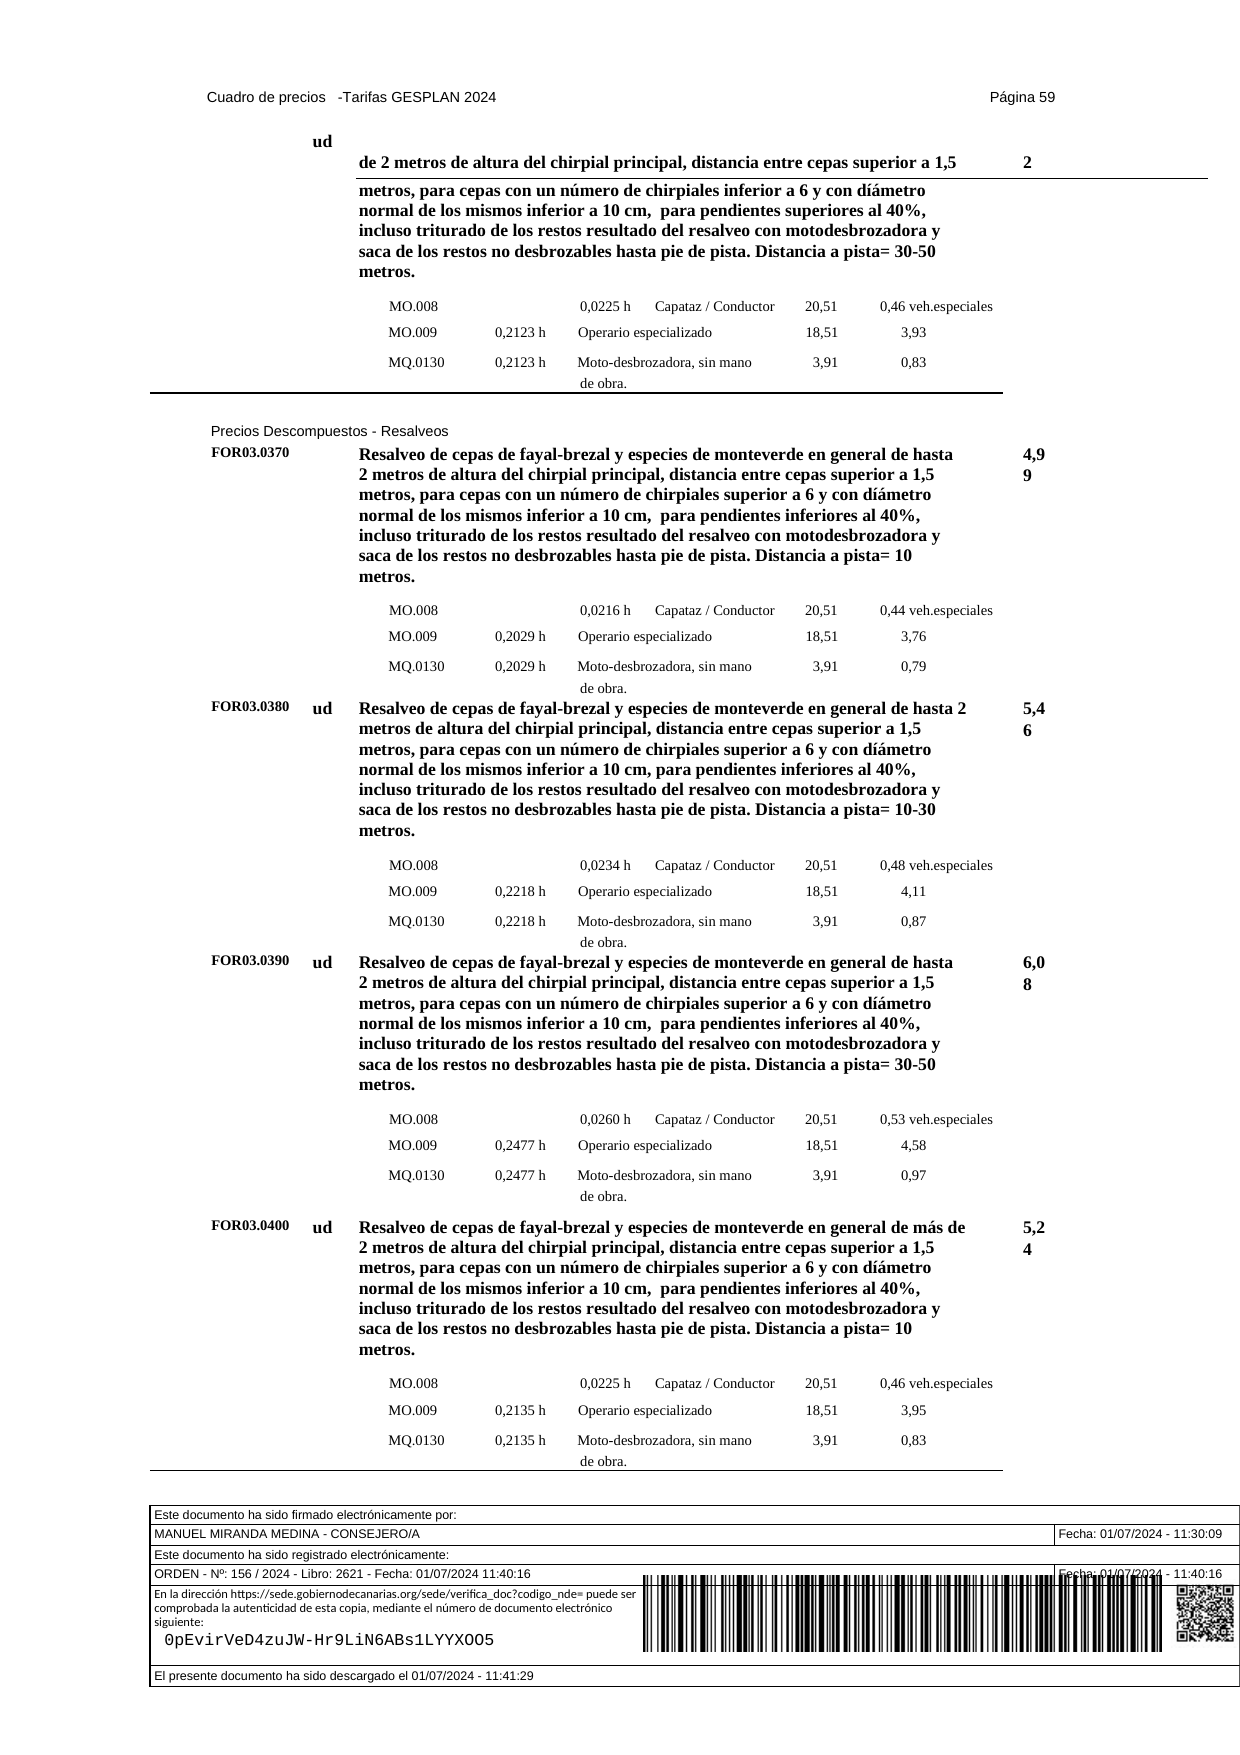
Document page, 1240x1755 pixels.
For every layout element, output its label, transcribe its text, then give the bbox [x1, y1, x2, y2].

table_cell Resalveo de cepas de fayal-brezal y especies de monteverde en general de más de 2 metros de altura del chirpial principal, distancia entre cepas superior a 1,5 metros, para cepas con un número de chirpiales superior a 6 y con díámetro normal de los mismos inferior a 10 cm, para pendientes inferiores al 40%, incluso triturado de los restos resultado del resalveo con motodesbrozadora y saca de los restos no desbrozables hasta pie de pista. Distancia a pista= 10 metros. MO.008 0,0225 h Capataz / Conductor 20,51 0,46 veh.especiales MO.009 0,2135 h Operario especializado 18,51 3,95 MQ.0130 0,2135 h Moto-desbrozadora, sin mano 3,91 0,83 de obra. [359, 1217, 1023, 1471]
table_cell [313, 152, 358, 392]
table_header 4,99 [1023, 444, 1053, 698]
table_header Resalveo de cepas de fayal-brezal y especies de monteverde en general de hasta 2 metros de altura del chirpial principal, distancia entre cepas superior a 1,5 metros, para cepas con un número de chirpiales superior a 6 y con díámetro normal de los mismos inferior a 10 cm, para pendientes inferiores al 40%, incluso triturado de los restos resultado del resalveo con motodesbrozadora y saca de los restos no desbrozables hasta pie de pista. Distancia a pista= 10 metros. MO.008 0,0216 h Capataz / Conductor 20,51 0,44 veh.especiales MO.009 0,2029 h Operario especializado 18,51 3,76 MQ.0130 0,2029 h Moto-desbrozadora, sin mano 3,91 0,79 de obra. [359, 444, 1023, 698]
table_header [313, 444, 358, 698]
table_cell 5,24 [1023, 1217, 1053, 1471]
text Precios Descompuestos - Resalveos [211, 423, 1089, 439]
table_cell [1023, 179, 1053, 393]
table_cell ud [313, 698, 358, 952]
table_cell FOR03.0380 [211, 698, 312, 952]
table_cell ud [313, 952, 358, 1217]
table_cell 6,08 [1023, 952, 1053, 1217]
table_cell 2 [1023, 152, 1053, 178]
table_cell FOR03.0400 [211, 1217, 312, 1470]
table_cell metros, para cepas con un número de chirpiales inferior a 6 y con díámetro normal de los mismos inferior a 10 cm, para pendientes superiores al 40%, incluso triturado de los restos resultado del resalveo con motodesbrozadora y saca de los restos no desbrozables hasta pie de pista. Distancia a pista= 30-50 metros. MO.008 0,0225 h Capataz / Conductor 20,51 0,46 veh.especiales MO.009 0,2123 h Operario especializado 18,51 3,93 MQ.0130 0,2123 h Moto-desbrozadora, sin mano 3,91 0,83 de obra. [359, 179, 1023, 393]
table_cell Resalveo de cepas de fayal-brezal y especies de monteverde en general de hasta 2 metros de altura del chirpial principal, distancia entre cepas superior a 1,5 metros, para cepas con un número de chirpiales superior a 6 y con díámetro normal de los mismos inferior a 10 cm, para pendientes inferiores al 40%, incluso triturado de los restos resultado del resalveo con motodesbrozadora y saca de los restos no desbrozables hasta pie de pista. Distancia a pista= 10-30 metros. MO.008 0,0234 h Capataz / Conductor 20,51 0,48 veh.especiales MO.009 0,2218 h Operario especializado 18,51 4,11 MQ.0130 0,2218 h Moto-desbrozadora, sin mano 3,91 0,87 de obra. [359, 698, 1023, 952]
table_cell 5,46 [1023, 698, 1053, 952]
table_cell [211, 152, 312, 392]
table_cell Resalveo de cepas de fayal-brezal y especies de monteverde en general de hasta 2 metros de altura del chirpial principal, distancia entre cepas superior a 1,5 metros, para cepas con un número de chirpiales superior a 6 y con díámetro normal de los mismos inferior a 10 cm, para pendientes inferiores al 40%, incluso triturado de los restos resultado del resalveo con motodesbrozadora y saca de los restos no desbrozables hasta pie de pista. Distancia a pista= 30-50 metros. MO.008 0,0260 h Capataz / Conductor 20,51 0,53 veh.especiales MO.009 0,2477 h Operario especializado 18,51 4,58 MQ.0130 0,2477 h Moto-desbrozadora, sin mano 3,91 0,97 de obra. [359, 952, 1023, 1217]
table_cell FOR03.0390 [211, 952, 312, 1217]
table_cell de 2 metros de altura del chirpial principal, distancia entre cepas superior a 1,5 [359, 152, 1023, 178]
table_cell ud [313, 1217, 358, 1470]
table_header FOR03.0370 [211, 444, 312, 698]
